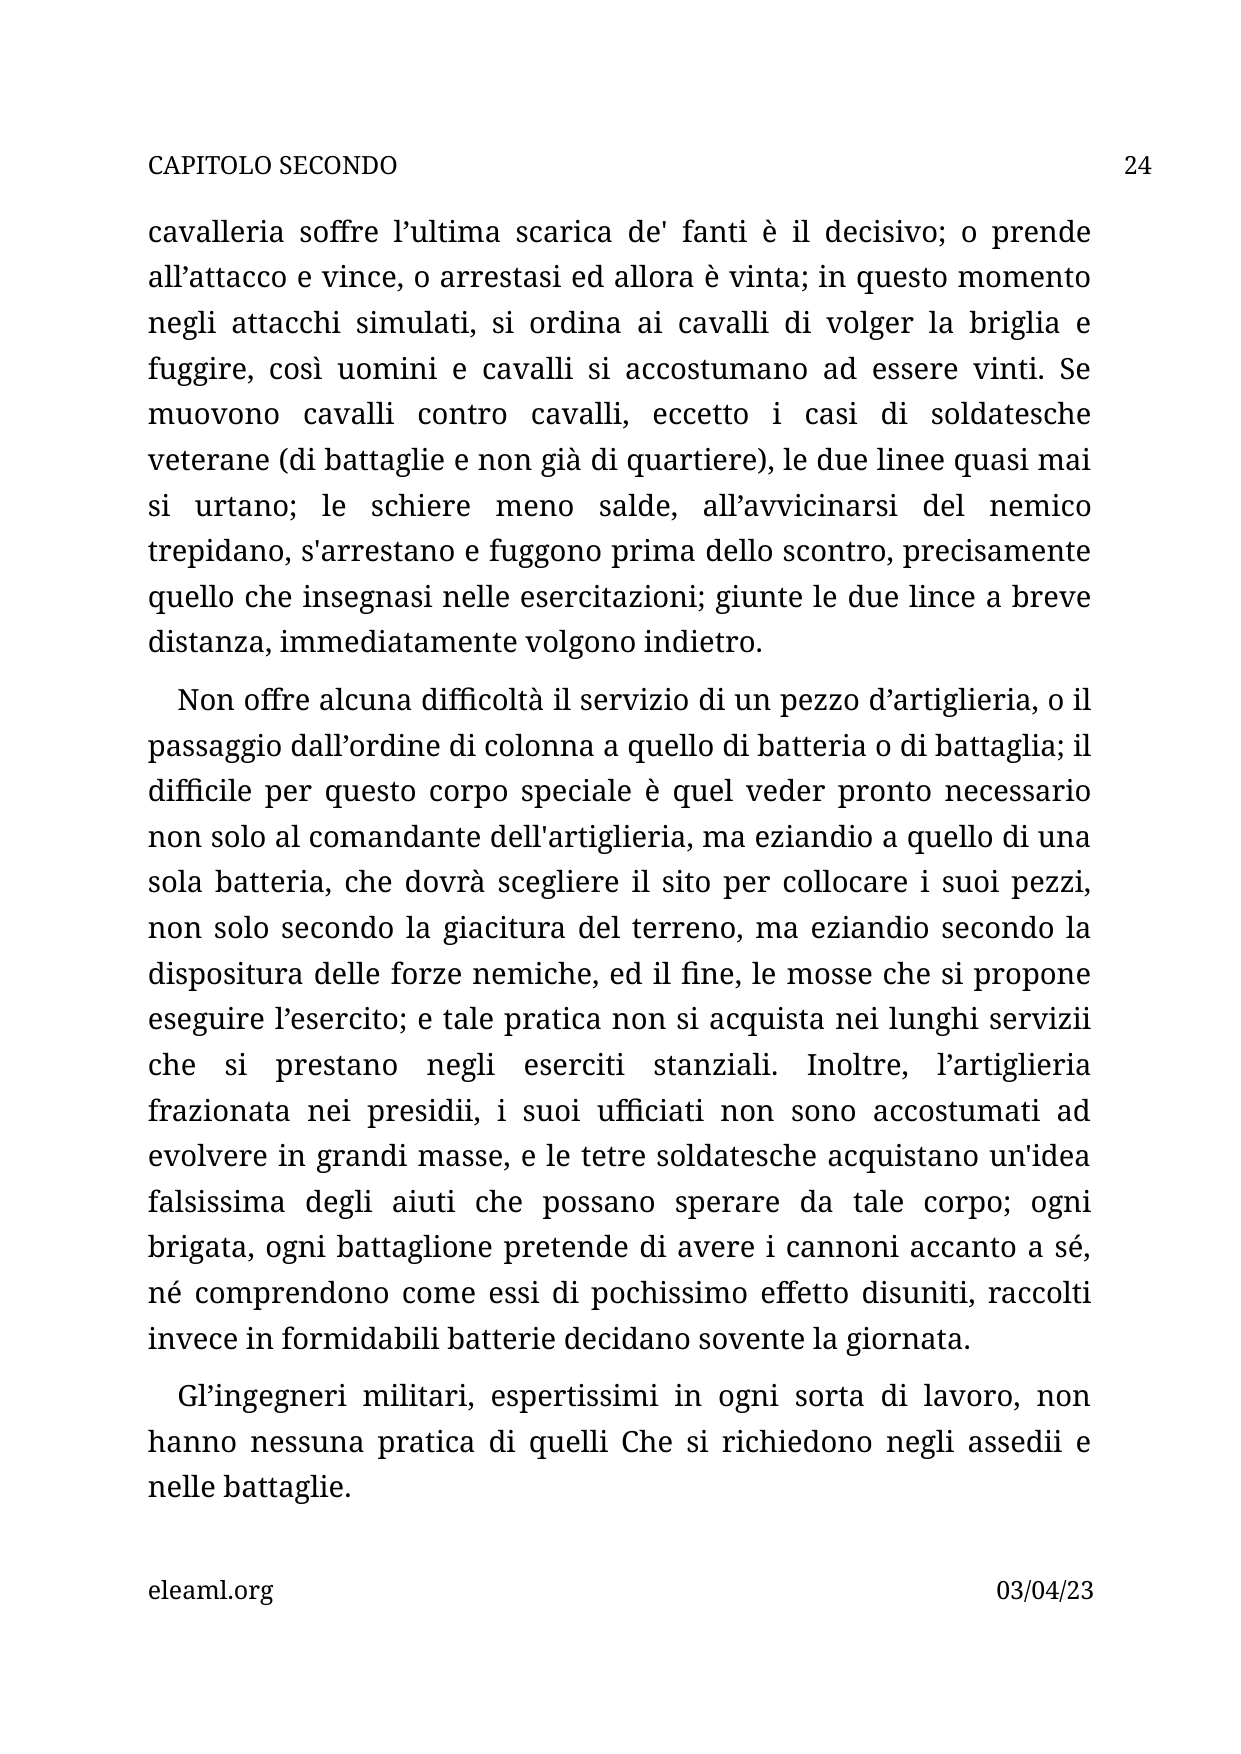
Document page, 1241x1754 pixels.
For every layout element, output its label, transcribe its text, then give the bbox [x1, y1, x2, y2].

text cavalleria soffre l’ultima scarica de' fanti è il decisivo; o prende all’attacco e vince, o arrestasi ed allora è vinta; in questo momento negli attacchi simulati, si ordina ai cavalli di volger la briglia e fuggire, così uomini e cavalli si accostumano ad essere vinti. Se muovono cavalli contro cavalli, eccetto i casi di soldatesche veterane (di battaglie e non già di quartiere), le due linee quasi mai si urtano; le schiere meno salde, all’avvicinarsi del nemico trepidano, s'arrestano e fuggono prima dello scontro, precisamente quello che insegnasi nelle esercitazioni; giunte le due lince a breve distanza, immediatamente volgono indietro. [148, 211, 1093, 661]
text Gl’ingegneri militari, espertissimi in ogni sorta di lavoro, non hanno nessuna pratica di quelli Che si richiedono negli assedii e nelle battaglie. [148, 1376, 1093, 1506]
text Non offre alcuna difficoltà il servizio di un pezzo d’artiglieria, o il passaggio dall’ordine di colonna a quello di batteria o di battaglia; il difficile per questo corpo speciale è quel veder pronto necessario non solo al comandante dell'artiglieria, ma eziandio a quello di una sola batteria, che dovrà scegliere il sito per collocare i suoi pezzi, non solo secondo la giacitura del terreno, ma eziandio secondo la dispositura delle forze nemiche, ed il fine, le mosse che si propone eseguire l’esercito; e tale pratica non si acquista nei lunghi servizii che si prestano negli eserciti stanziali. Inoltre, l’artiglieria frazionata nei presidii, i suoi ufficiati non sono accostumati ad evolvere in grandi masse, e le tetre soldatesche acquistano un'idea falsissima degli aiuti che possano sperare da tale corpo; ogni brigata, ogni battaglione pretende di avere i cannoni accanto a sé, né comprendono come essi di pochissimo effetto disuniti, raccolti invece in formidabili batterie decidano sovente la giornata. [148, 679, 1093, 1358]
